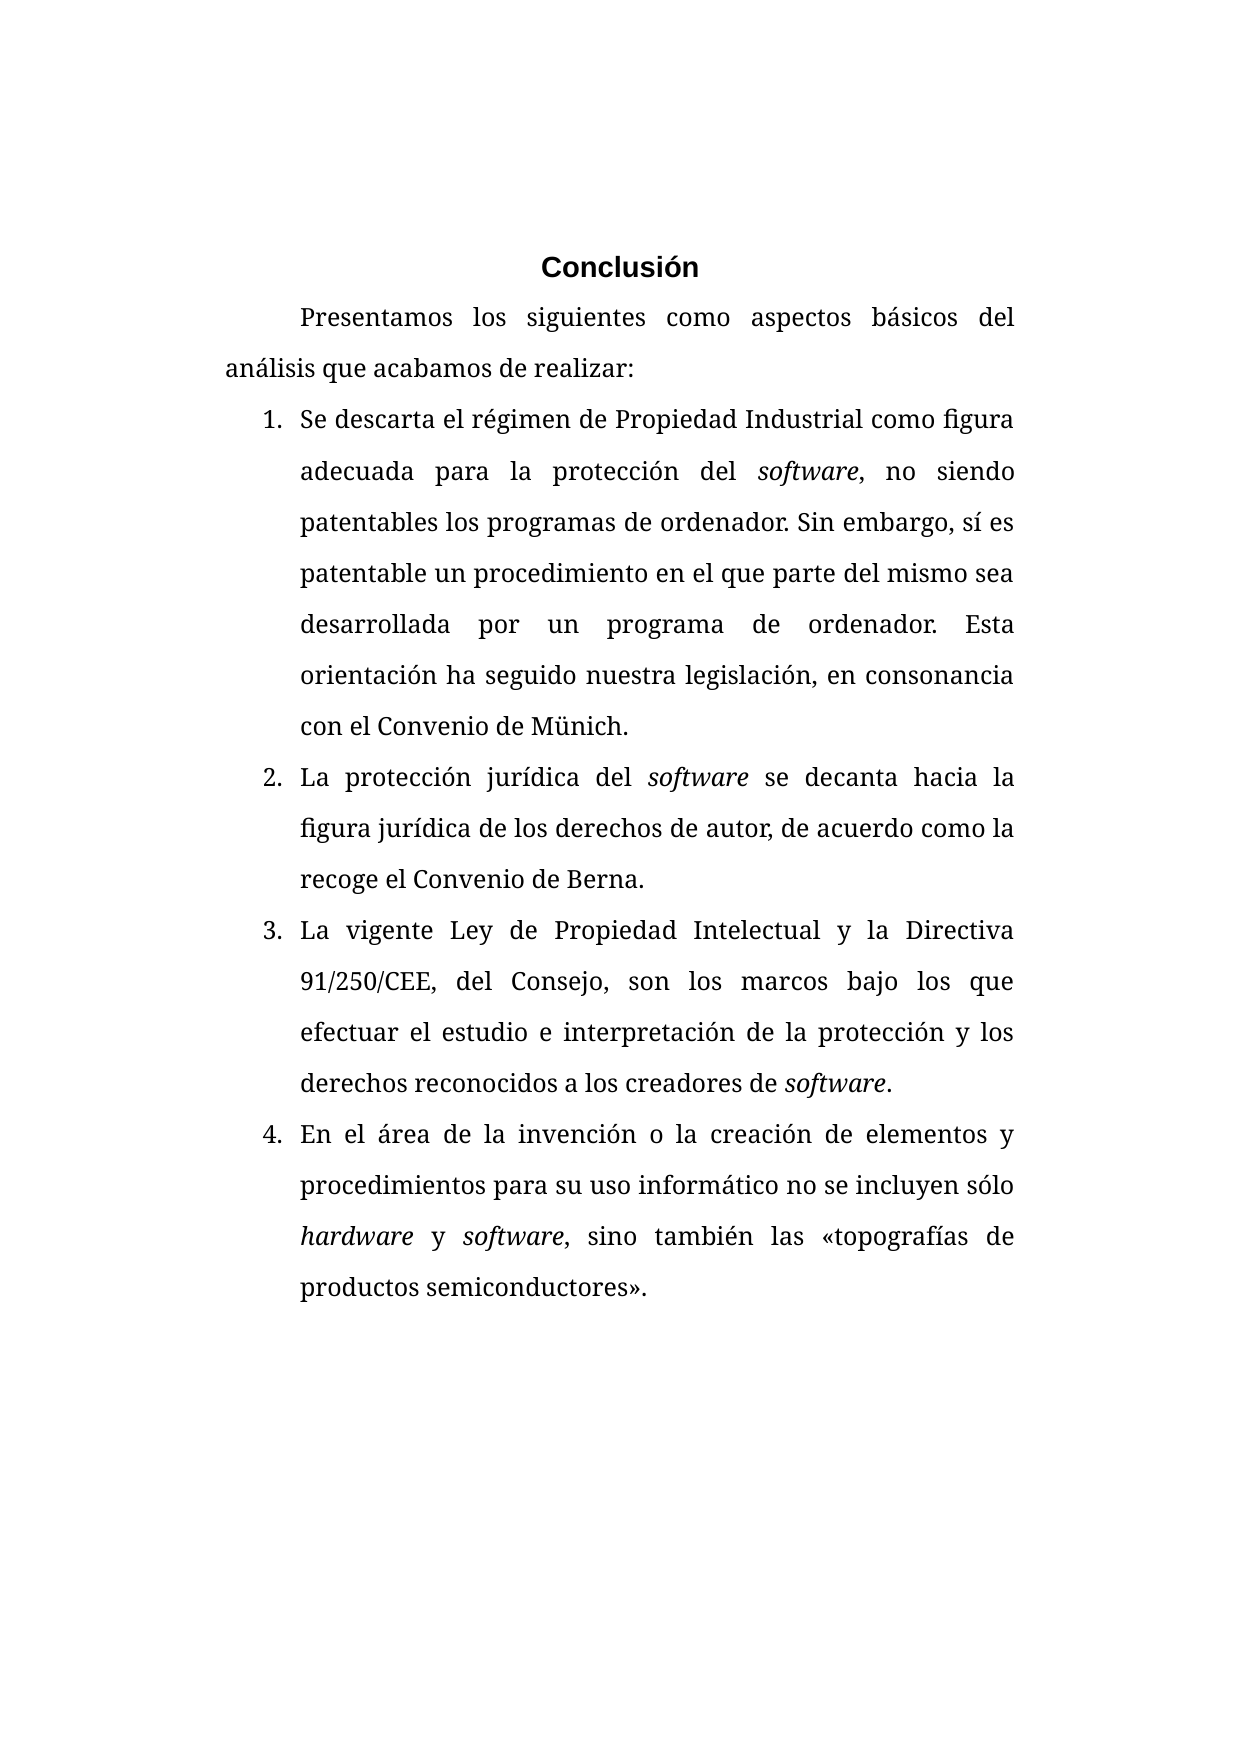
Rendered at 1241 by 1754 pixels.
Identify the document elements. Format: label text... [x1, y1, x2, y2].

list En el área de la invención o la creación de elementos y procedimientos para su uso informático no se incluyen sólo hardware y software, sino también las «topografías de productos semiconductores». [262, 1117, 1015, 1304]
list La vigente Ley de Propiedad Intelectual y la Directiva 91/250/CEE, del Consejo, son los marcos bajo los que efectuar el estudio e interpretación de la protección y los derechos reconocidos a los creadores de software. [262, 913, 1015, 1100]
text Conclusión [225, 250, 1015, 283]
list Se descarta el régimen de Propiedad Industrial como figura adecuada para la protección del software, no siendo patentables los programas de ordenador. Sin embargo, sí es patentable un procedimiento en el que parte del mismo sea desarrollada por un programa de ordenador. Esta orientación ha seguido nuestra legislación, en consonancia con el Convenio de Münich. [262, 402, 1015, 742]
list La protección jurídica del software se decanta hacia la figura jurídica de los derechos de autor, de acuerdo como la recoge el Convenio de Berna. [262, 759, 1015, 896]
text Presentamos los siguientes como aspectos básicos del análisis que acabamos de realizar: [225, 300, 1015, 385]
